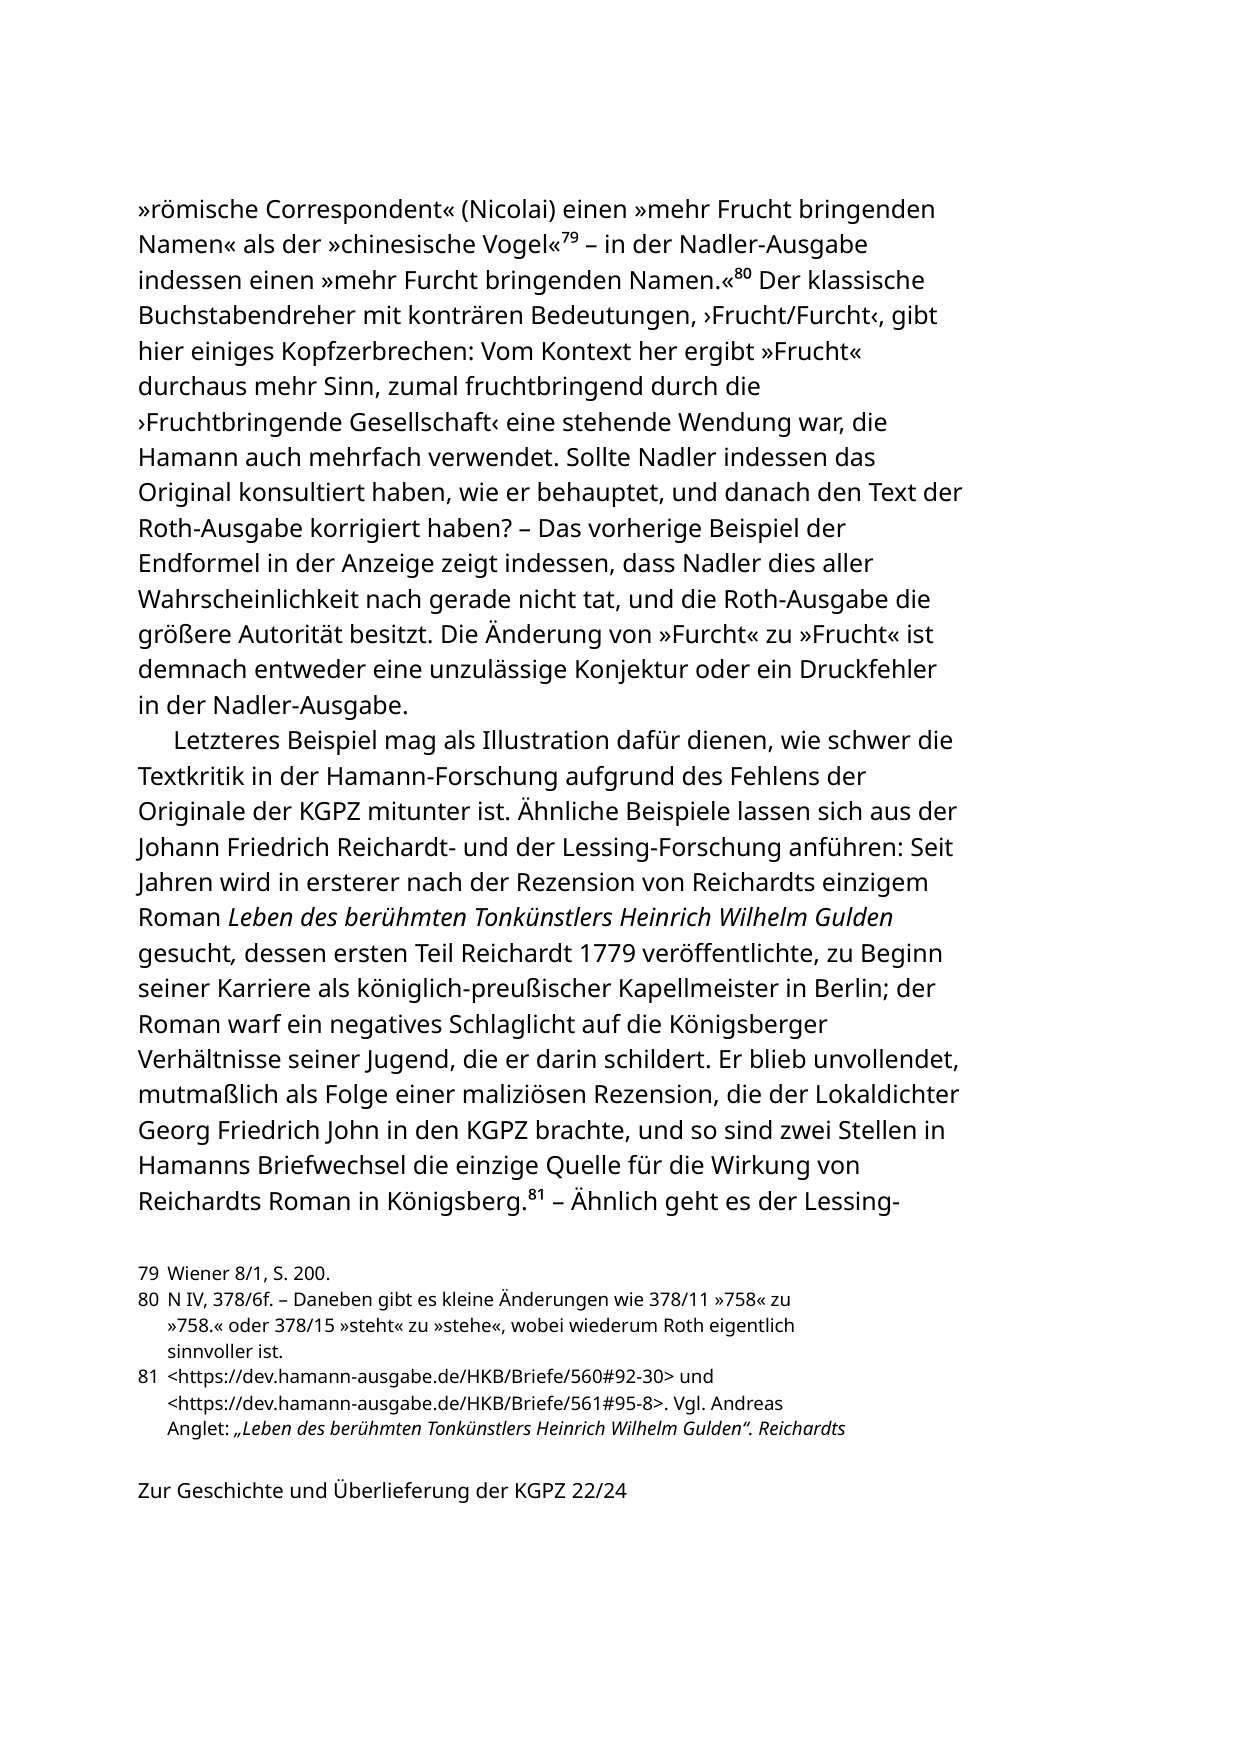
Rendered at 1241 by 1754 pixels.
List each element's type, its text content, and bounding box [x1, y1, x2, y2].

text »römische Correspondent« (Nicolai) einen »mehr Frucht bringenden Namen« als der »chinesische Vogel« – in der Nadler-Ausgabe indessen einen »mehr Furcht bringenden Namen.« Der klassische Buchstabendreher mit konträren Bedeutungen, ›Frucht/Furcht‹, gibt hier einiges Kopfzerbrechen: Vom Kontext her ergibt »Frucht« durchaus mehr Sinn, zumal fruchtbringend durch die ›Fruchtbringende Gesellschaft‹ eine stehende Wendung war, die Hamann auch mehrfach verwendet. Sollte Nadler indessen das Original konsultiert haben, wie er behauptet, und danach den Text der Roth-Ausgabe korrigiert haben? – Das vorherige Beispiel der Endformel in der Anzeige zeigt indessen, dass Nadler dies aller Wahrscheinlichkeit nach gerade nicht tat, und die Roth-Ausgabe die größere Autorität besitzt. Die Änderung von »Furcht« zu »Frucht« ist demnach entweder eine unzulässige Konjektur oder ein Druckfehler in der Nadler-Ausgabe. [138, 190, 964, 721]
text N IV, 378/6f. – Daneben gibt es kleine Änderungen wie 378/11 »758« zu »758.« oder 378/15 »steht« zu »stehe«, wobei wiederum Roth eigentlich sinnvoller ist. [138, 1285, 846, 1363]
text Wiener 8/1, S. 200. [138, 1259, 846, 1285]
text Letzteres Beispiel mag als Illustration dafür dienen, wie schwer die Textkritik in der Hamann-Forschung aufgrund des Fehlens der Originale der KGPZ mitunter ist. Ähnliche Beispiele lassen sich aus der Johann Friedrich Reichardt- und der Lessing-Forschung anführen: Seit Jahren wird in ersterer nach der Rezension von Reichardts einzigem Roman Leben des berühmten Tonkünstlers Heinrich Wilhelm Gulden gesucht, dessen ersten Teil Reichardt 1779 veröffentlichte, zu Beginn seiner Karriere als königlich-preußischer Kapellmeister in Berlin; der Roman warf ein negatives Schlaglicht auf die Königsberger Verhältnisse seiner Jugend, die er darin schildert. Er blieb unvollendet, mutmaßlich als Folge einer maliziösen Rezension, die der Lokaldichter Georg Friedrich John in den KGPZ brachte, und so sind zwei Stellen in Hamanns Briefwechsel die einzige Quelle für die Wirkung von Reichardts Roman in Königsberg. – Ähnlich geht es der Lessing- [138, 721, 964, 1217]
text <https://dev.hamann-ausgabe.de/HKB/Briefe/560#92-30> und <https://dev.hamann-ausgabe.de/HKB/Briefe/561#95-8>. Vgl. Andreas Anglet: „Leben des berühmten Tonkünstlers Heinrich Wilhelm Gulden“. Reichardts [138, 1363, 846, 1441]
